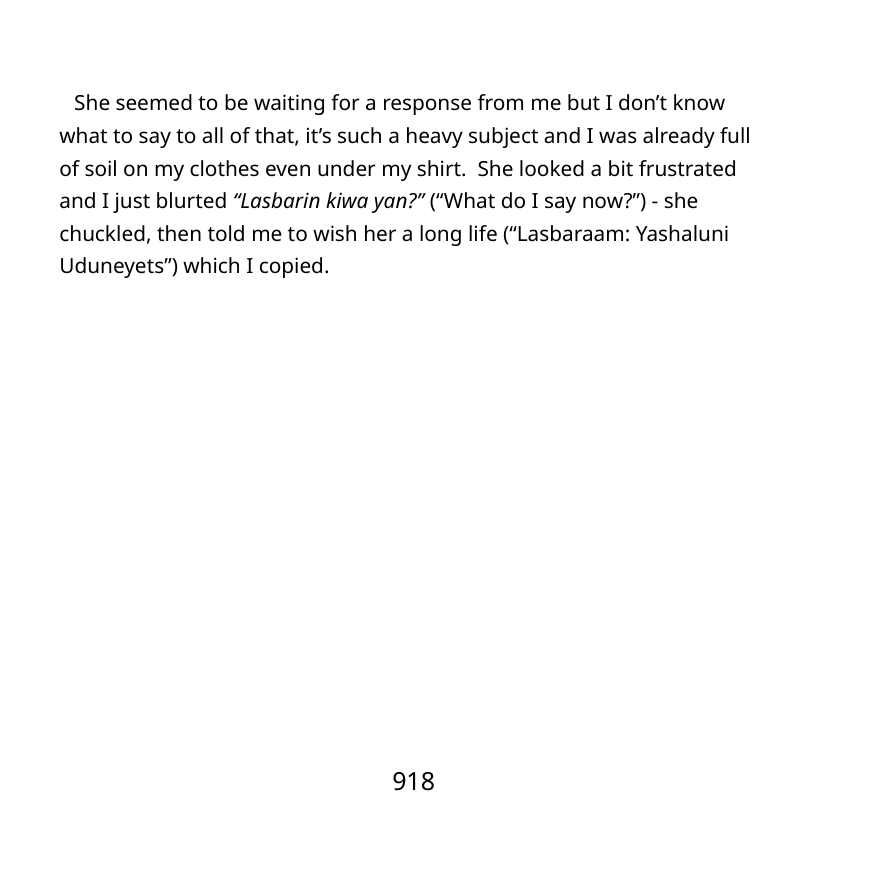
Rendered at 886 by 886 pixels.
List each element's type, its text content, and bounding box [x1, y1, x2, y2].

text She seemed to be waiting for a response from me but I don’t know what to say to all of that, it’s such a heavy subject and I was already full of soil on my clothes even under my shirt. She looked a bit frustrated and I just blurted “Lasbarin kiwa yan?” (“What do I say now?”) - she chuckled, then told me to wish her a long life (“Lasbaraam: Yashaluni Uduneyets”) which I copied. [59, 88, 768, 280]
